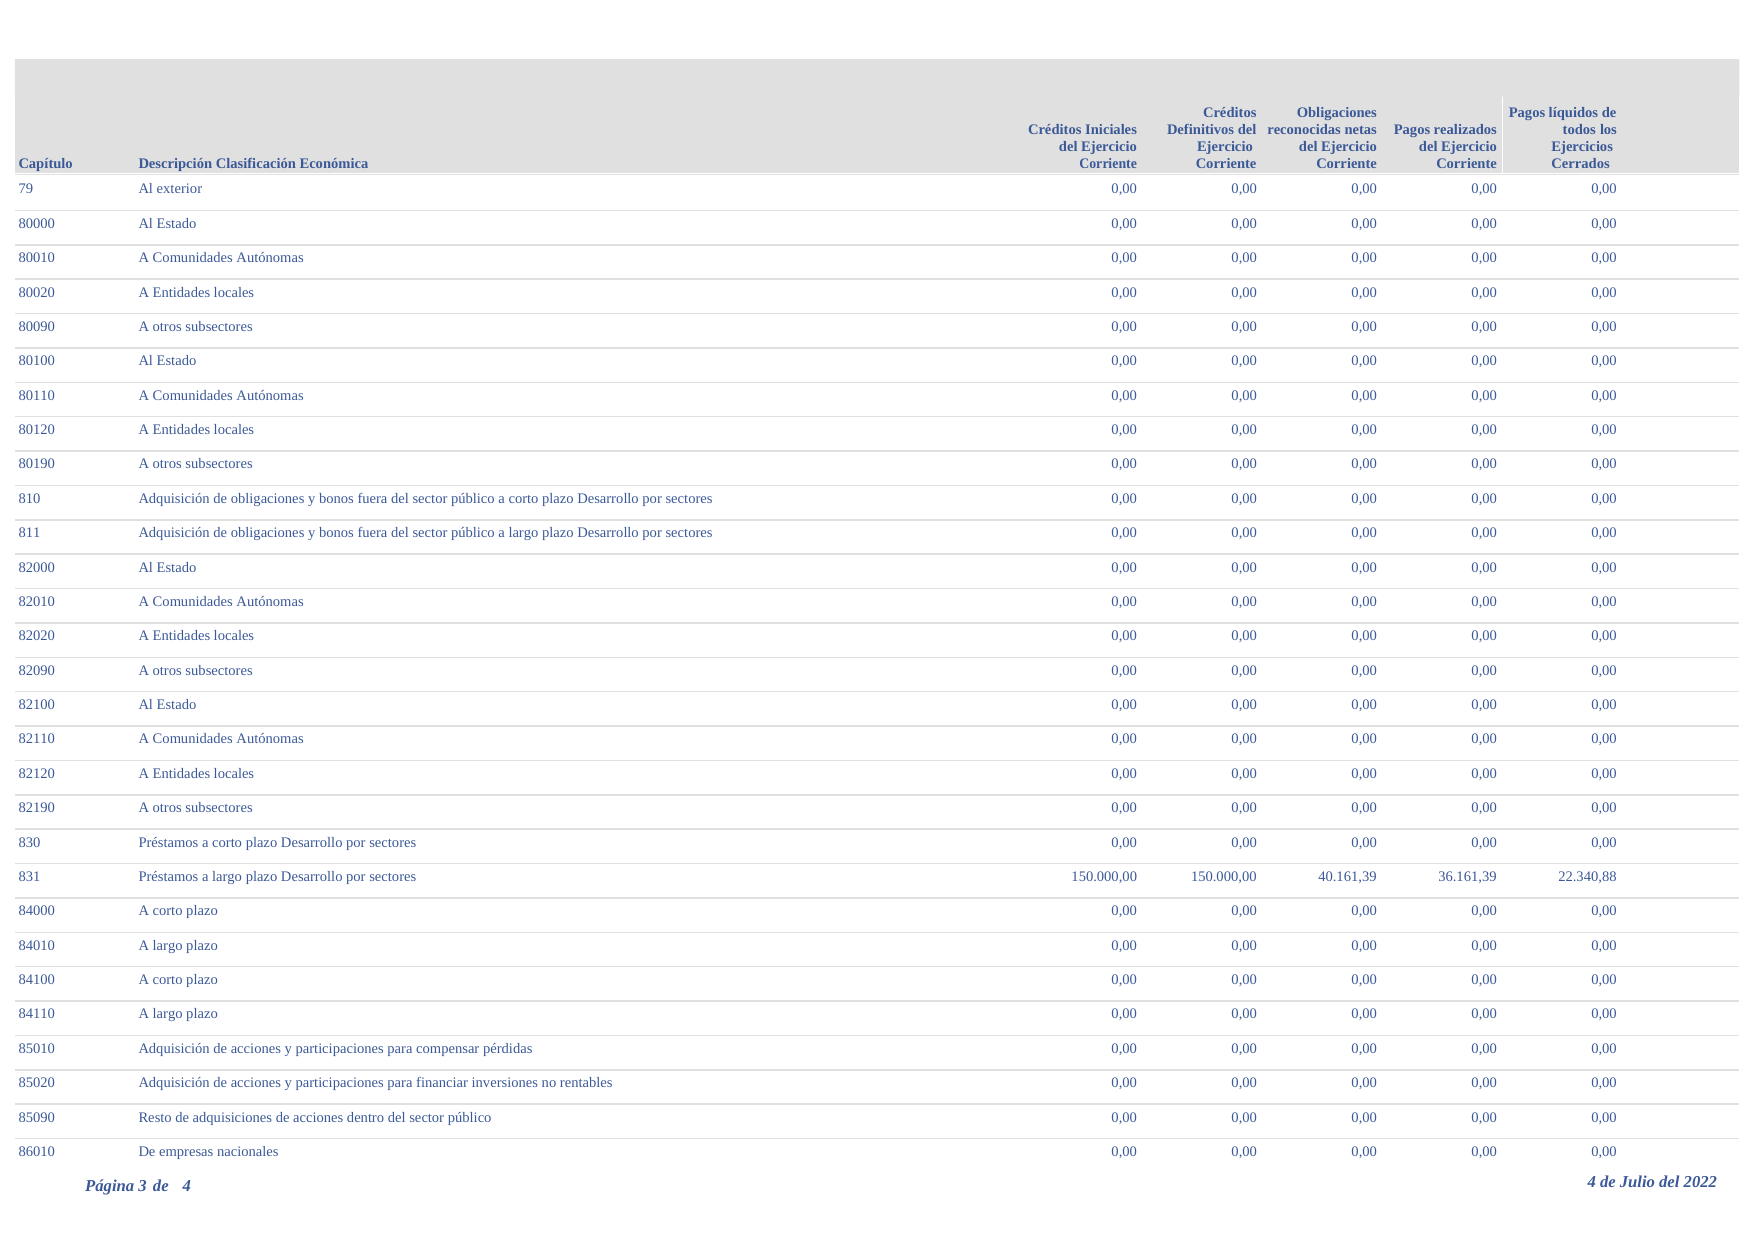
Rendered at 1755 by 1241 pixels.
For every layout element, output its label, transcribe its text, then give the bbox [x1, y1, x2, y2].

table_cell 80120 [15, 417, 105, 450]
table_cell 84010 [15, 933, 105, 966]
table_cell 0,00 [870, 624, 1152, 656]
table_cell 0,00 [1385, 796, 1502, 828]
table_cell 0,00 [1262, 1036, 1385, 1069]
table_cell 0,00 [1503, 211, 1739, 244]
table_cell 0,00 [1503, 175, 1739, 209]
table_cell A Entidades locales [105, 761, 870, 794]
table_cell 0,00 [1385, 1139, 1502, 1168]
table_cell 831 [15, 864, 105, 897]
table_cell 0,00 [870, 417, 1152, 450]
table_cell 0,00 [1262, 899, 1385, 931]
table_cell 0,00 [1262, 1002, 1385, 1034]
table_cell 0,00 [1262, 383, 1385, 416]
table_cell 0,00 [870, 1036, 1152, 1069]
table_cell 0,00 [1503, 452, 1739, 484]
table_cell Al Estado [105, 692, 870, 725]
table_cell 0,00 [1503, 624, 1739, 656]
table_cell 36.161,39 [1385, 864, 1502, 897]
table_cell 0,00 [1152, 899, 1262, 931]
table_cell Al Estado [105, 349, 870, 381]
table_cell 86010 [15, 1139, 105, 1168]
table_cell A largo plazo [105, 933, 870, 966]
table_cell 80110 [15, 383, 105, 416]
table_cell 0,00 [1262, 417, 1385, 450]
table_cell 0,00 [870, 383, 1152, 416]
table_cell 0,00 [1152, 692, 1262, 725]
table_cell Adquisición de obligaciones y bonos fuera del sector público a corto plazo Desarrollo por sectores [105, 486, 870, 519]
table_cell 0,00 [1385, 933, 1502, 966]
table_header Créditos Iniciales del Ejercicio Corriente [870, 97, 1152, 173]
table_cell 0,00 [1152, 211, 1262, 244]
table_cell 84110 [15, 1002, 105, 1034]
table_header Obligaciones reconocidas netas del Ejercicio Corriente [1262, 97, 1385, 173]
table_cell A Comunidades Autónomas [105, 727, 870, 759]
table_cell A otros subsectores [105, 314, 870, 347]
table_cell A otros subsectores [105, 658, 870, 691]
table_cell A Entidades locales [105, 280, 870, 313]
table_cell 0,00 [1262, 452, 1385, 484]
table_cell 0,00 [1385, 830, 1502, 863]
table_cell 0,00 [1503, 658, 1739, 691]
table_cell 0,00 [1262, 246, 1385, 278]
table_cell 0,00 [870, 521, 1152, 553]
table_cell 0,00 [1152, 830, 1262, 863]
table_cell 80090 [15, 314, 105, 347]
table_cell 0,00 [1152, 486, 1262, 519]
table_cell 0,00 [870, 211, 1152, 244]
table_cell 0,00 [1503, 486, 1739, 519]
table_cell 0,00 [1262, 692, 1385, 725]
table_cell 0,00 [870, 830, 1152, 863]
table_cell 0,00 [870, 1139, 1152, 1168]
table_cell 0,00 [870, 175, 1152, 209]
table_cell 0,00 [1152, 967, 1262, 1000]
table_cell 0,00 [1262, 1139, 1385, 1168]
table_cell 0,00 [1385, 899, 1502, 931]
table_cell 0,00 [1385, 349, 1502, 381]
table_cell 0,00 [1503, 1002, 1739, 1034]
table_cell 0,00 [1503, 830, 1739, 863]
table_cell 830 [15, 830, 105, 863]
table_cell 0,00 [1152, 555, 1262, 588]
table_cell 0,00 [1503, 589, 1739, 622]
table_cell 0,00 [870, 933, 1152, 966]
table_cell A Comunidades Autónomas [105, 383, 870, 416]
table_cell 0,00 [1503, 967, 1739, 1000]
table_cell 0,00 [1152, 417, 1262, 450]
table_cell 0,00 [1385, 314, 1502, 347]
table_cell 0,00 [1152, 1071, 1262, 1103]
table_cell 0,00 [1152, 280, 1262, 313]
table_cell 0,00 [870, 452, 1152, 484]
table_cell 0,00 [1152, 314, 1262, 347]
table_cell 0,00 [1385, 555, 1502, 588]
table_cell 0,00 [1385, 761, 1502, 794]
table_cell 85090 [15, 1105, 105, 1138]
table_cell Adquisición de acciones y participaciones para compensar pérdidas [105, 1036, 870, 1069]
table_cell 0,00 [1262, 796, 1385, 828]
table_cell 0,00 [1152, 175, 1262, 209]
table_cell 80000 [15, 211, 105, 244]
table_cell 0,00 [1152, 624, 1262, 656]
table_cell De empresas nacionales [105, 1139, 870, 1168]
table_cell 0,00 [1152, 589, 1262, 622]
table_cell 811 [15, 521, 105, 553]
table_cell 0,00 [1385, 1071, 1502, 1103]
table_cell 84000 [15, 899, 105, 931]
table_cell 0,00 [1262, 589, 1385, 622]
table_cell 0,00 [1385, 692, 1502, 725]
table_cell 0,00 [1152, 796, 1262, 828]
table_cell 0,00 [870, 589, 1152, 622]
table_cell A corto plazo [105, 967, 870, 1000]
table_cell 0,00 [1262, 1071, 1385, 1103]
table_cell 0,00 [1385, 727, 1502, 759]
table_cell 0,00 [1262, 727, 1385, 759]
table_cell 0,00 [1152, 727, 1262, 759]
table_cell 0,00 [870, 1071, 1152, 1103]
table_cell 0,00 [870, 314, 1152, 347]
table_cell 0,00 [1385, 658, 1502, 691]
table_cell 0,00 [1385, 486, 1502, 519]
table_cell 0,00 [1503, 1071, 1739, 1103]
table_cell Adquisición de obligaciones y bonos fuera del sector público a largo plazo Desarrollo por sectores [105, 521, 870, 553]
table_cell 0,00 [1503, 383, 1739, 416]
table_cell 82090 [15, 658, 105, 691]
table_cell 0,00 [1503, 761, 1739, 794]
table_cell 0,00 [1152, 1139, 1262, 1168]
table_cell 0,00 [1503, 1036, 1739, 1069]
table_cell 0,00 [1503, 933, 1739, 966]
table_cell 82100 [15, 692, 105, 725]
table_header Capítulo [15, 97, 105, 173]
table_cell 0,00 [1503, 555, 1739, 588]
table_cell 150.000,00 [1152, 864, 1262, 897]
table_cell 0,00 [1503, 1105, 1739, 1138]
table_cell Al exterior [105, 175, 870, 209]
table_cell 0,00 [1385, 1036, 1502, 1069]
table_cell 0,00 [870, 727, 1152, 759]
table_cell 0,00 [1262, 280, 1385, 313]
table_cell 0,00 [870, 796, 1152, 828]
table_cell 0,00 [1152, 761, 1262, 794]
table_cell 810 [15, 486, 105, 519]
table_cell 0,00 [1385, 521, 1502, 553]
table_cell 82120 [15, 761, 105, 794]
table_cell 0,00 [1262, 175, 1385, 209]
table_cell 0,00 [1385, 589, 1502, 622]
table_cell 0,00 [1262, 830, 1385, 863]
table_cell 0,00 [1503, 417, 1739, 450]
table_cell 84100 [15, 967, 105, 1000]
table_cell 150.000,00 [870, 864, 1152, 897]
table_cell 0,00 [1262, 555, 1385, 588]
table_cell 0,00 [1385, 383, 1502, 416]
table_cell 0,00 [1385, 967, 1502, 1000]
table_cell 0,00 [1152, 246, 1262, 278]
table_cell 0,00 [1503, 899, 1739, 931]
table_cell 0,00 [870, 967, 1152, 1000]
table_cell 0,00 [1262, 624, 1385, 656]
table_cell Préstamos a largo plazo Desarrollo por sectores [105, 864, 870, 897]
table_cell A largo plazo [105, 1002, 870, 1034]
table_cell 0,00 [1262, 521, 1385, 553]
table_cell 0,00 [1385, 280, 1502, 313]
table_cell 82000 [15, 555, 105, 588]
table_cell 0,00 [1385, 246, 1502, 278]
table_cell 0,00 [1262, 349, 1385, 381]
table_cell 0,00 [1152, 1036, 1262, 1069]
table_cell 0,00 [1503, 280, 1739, 313]
table_cell 0,00 [870, 555, 1152, 588]
table_cell 0,00 [1262, 486, 1385, 519]
table_cell 79 [15, 175, 105, 209]
table_cell 80190 [15, 452, 105, 484]
table_cell 0,00 [1152, 658, 1262, 691]
table_cell 0,00 [1262, 761, 1385, 794]
table_cell 0,00 [870, 349, 1152, 381]
table_cell 22.340,88 [1503, 864, 1739, 897]
table_cell 0,00 [870, 658, 1152, 691]
table_cell 0,00 [1503, 349, 1739, 381]
table_cell 0,00 [1503, 692, 1739, 725]
table_cell 0,00 [1152, 383, 1262, 416]
table_cell 0,00 [1503, 521, 1739, 553]
table_cell 85020 [15, 1071, 105, 1103]
table_cell 0,00 [1385, 452, 1502, 484]
table_cell 0,00 [1503, 727, 1739, 759]
table_cell 0,00 [1385, 1105, 1502, 1138]
table_cell A Comunidades Autónomas [105, 589, 870, 622]
table_cell 0,00 [1152, 452, 1262, 484]
table_cell A otros subsectores [105, 796, 870, 828]
table_cell A Entidades locales [105, 417, 870, 450]
table_header Créditos Definitivos del Ejercicio Corriente [1152, 97, 1262, 173]
table_cell Resto de adquisiciones de acciones dentro del sector público [105, 1105, 870, 1138]
table_cell 0,00 [1385, 175, 1502, 209]
table_cell 0,00 [1262, 1105, 1385, 1138]
table_cell 80100 [15, 349, 105, 381]
table_cell 0,00 [1152, 933, 1262, 966]
table_cell 0,00 [1503, 796, 1739, 828]
table_cell A Entidades locales [105, 624, 870, 656]
table_cell A corto plazo [105, 899, 870, 931]
table_cell 0,00 [1152, 1002, 1262, 1034]
table_cell 82110 [15, 727, 105, 759]
table_cell Al Estado [105, 555, 870, 588]
table_cell 0,00 [1503, 314, 1739, 347]
table_cell 0,00 [1503, 1139, 1739, 1168]
table_cell A otros subsectores [105, 452, 870, 484]
table_cell 82020 [15, 624, 105, 656]
table_cell 82190 [15, 796, 105, 828]
table_cell 0,00 [1503, 246, 1739, 278]
table_cell 0,00 [1385, 211, 1502, 244]
table_cell A Comunidades Autónomas [105, 246, 870, 278]
table_cell 0,00 [1262, 314, 1385, 347]
table_cell 0,00 [1152, 349, 1262, 381]
table_cell 0,00 [1152, 521, 1262, 553]
table_cell 0,00 [870, 280, 1152, 313]
table_cell Adquisición de acciones y participaciones para financiar inversiones no rentables [105, 1071, 870, 1103]
table_cell 0,00 [1262, 933, 1385, 966]
table_cell 82010 [15, 589, 105, 622]
table_cell 0,00 [1385, 1002, 1502, 1034]
table_header Pagos realizados del Ejercicio Corriente [1385, 97, 1502, 173]
table_cell 0,00 [1262, 211, 1385, 244]
table_cell 0,00 [870, 246, 1152, 278]
table_cell Al Estado [105, 211, 870, 244]
table_cell 85010 [15, 1036, 105, 1069]
table_cell Préstamos a corto plazo Desarrollo por sectores [105, 830, 870, 863]
table_cell 0,00 [870, 486, 1152, 519]
table_cell 0,00 [1262, 658, 1385, 691]
table_cell 0,00 [1262, 967, 1385, 1000]
table_header Pagos líquidos de todos los Ejercicios Cerrados [1503, 97, 1739, 173]
table_cell 0,00 [870, 899, 1152, 931]
table_cell 0,00 [1385, 417, 1502, 450]
table_cell 0,00 [870, 1105, 1152, 1138]
table_cell 40.161,39 [1262, 864, 1385, 897]
table_cell 0,00 [870, 692, 1152, 725]
table_header Descripción Clasificación Económica [105, 97, 870, 173]
table_cell 0,00 [1385, 624, 1502, 656]
table_cell 0,00 [870, 1002, 1152, 1034]
table_cell 80010 [15, 246, 105, 278]
table_cell 80020 [15, 280, 105, 313]
table_cell 0,00 [870, 761, 1152, 794]
table_cell 0,00 [1152, 1105, 1262, 1138]
